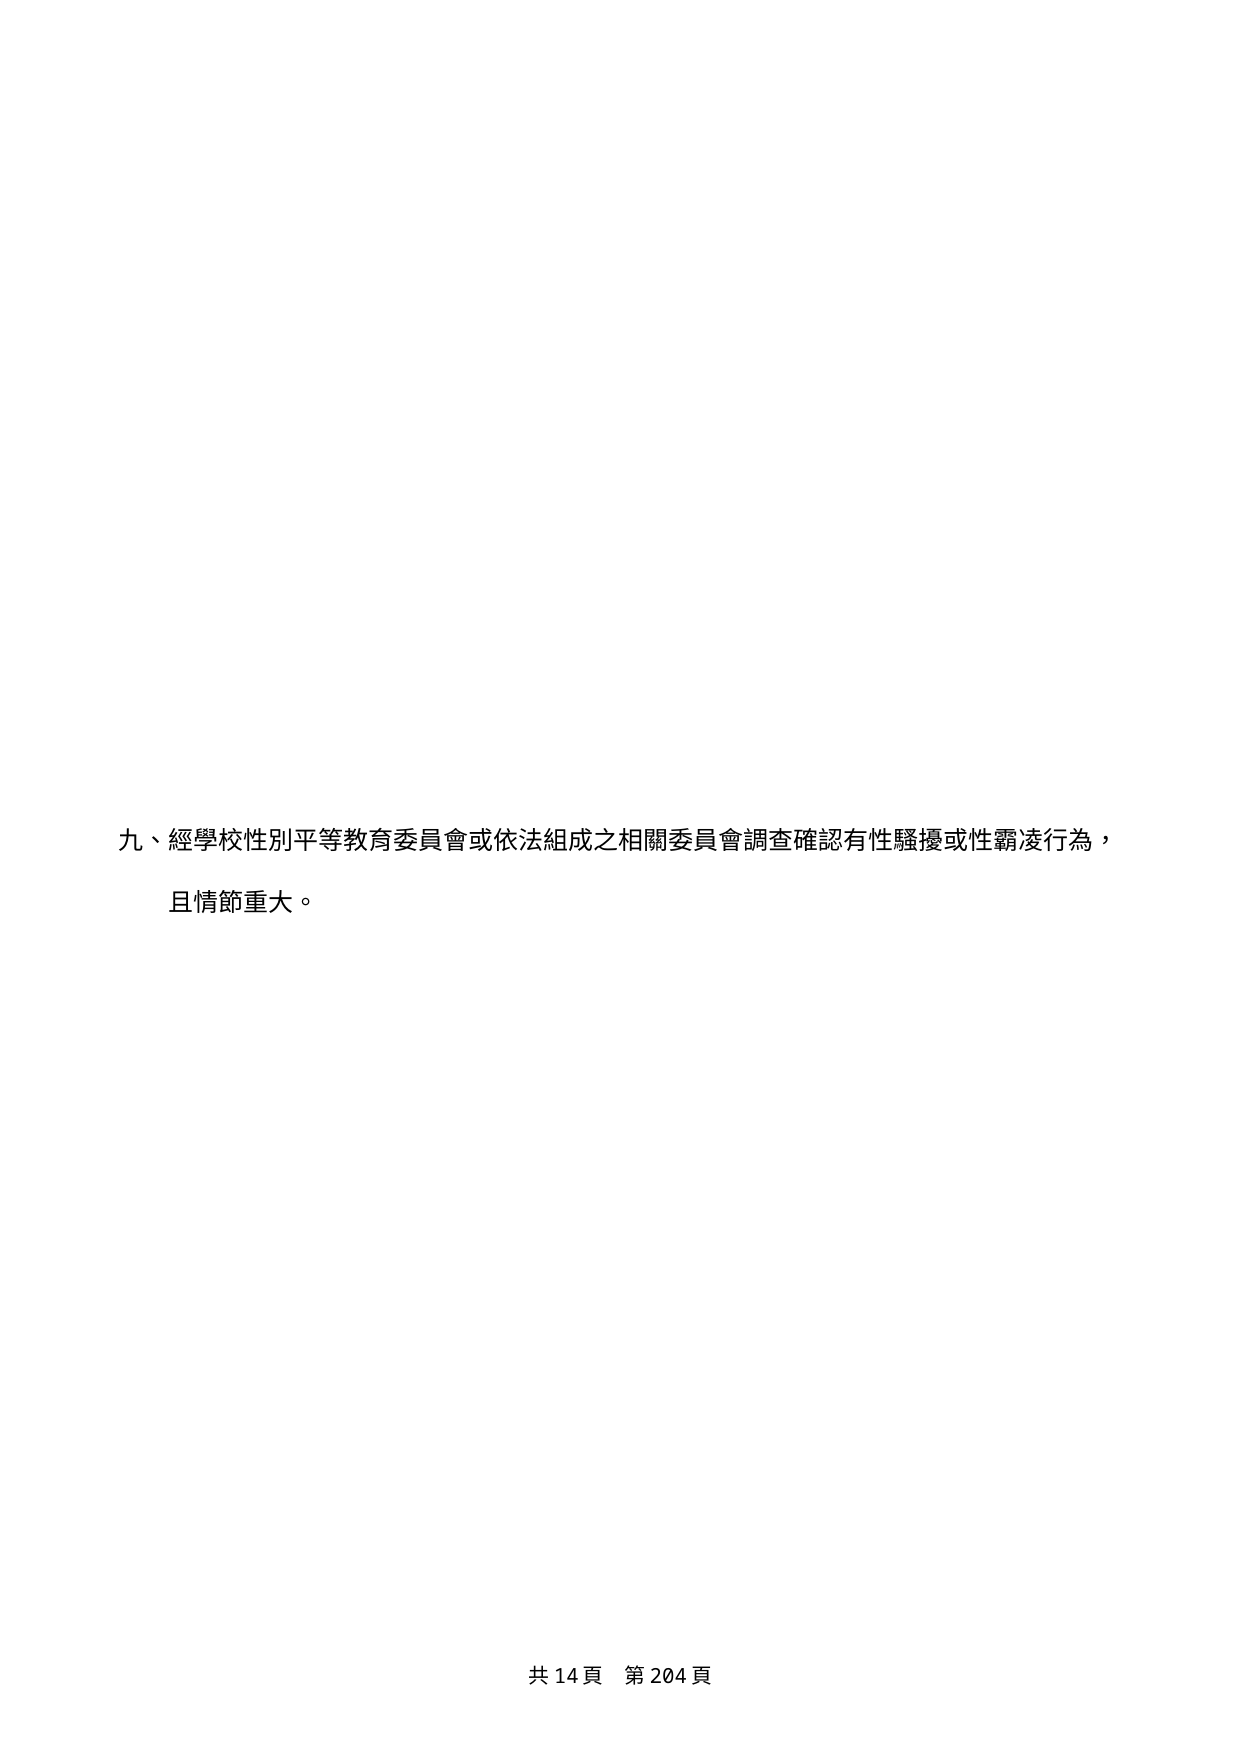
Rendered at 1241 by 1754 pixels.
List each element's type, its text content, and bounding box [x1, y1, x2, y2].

text 九、經學校性別平等教育委員會或依法組成之相關委員會調查確認有性騷擾或性霸凌行為，且情節重大。 [118, 797, 1122, 922]
